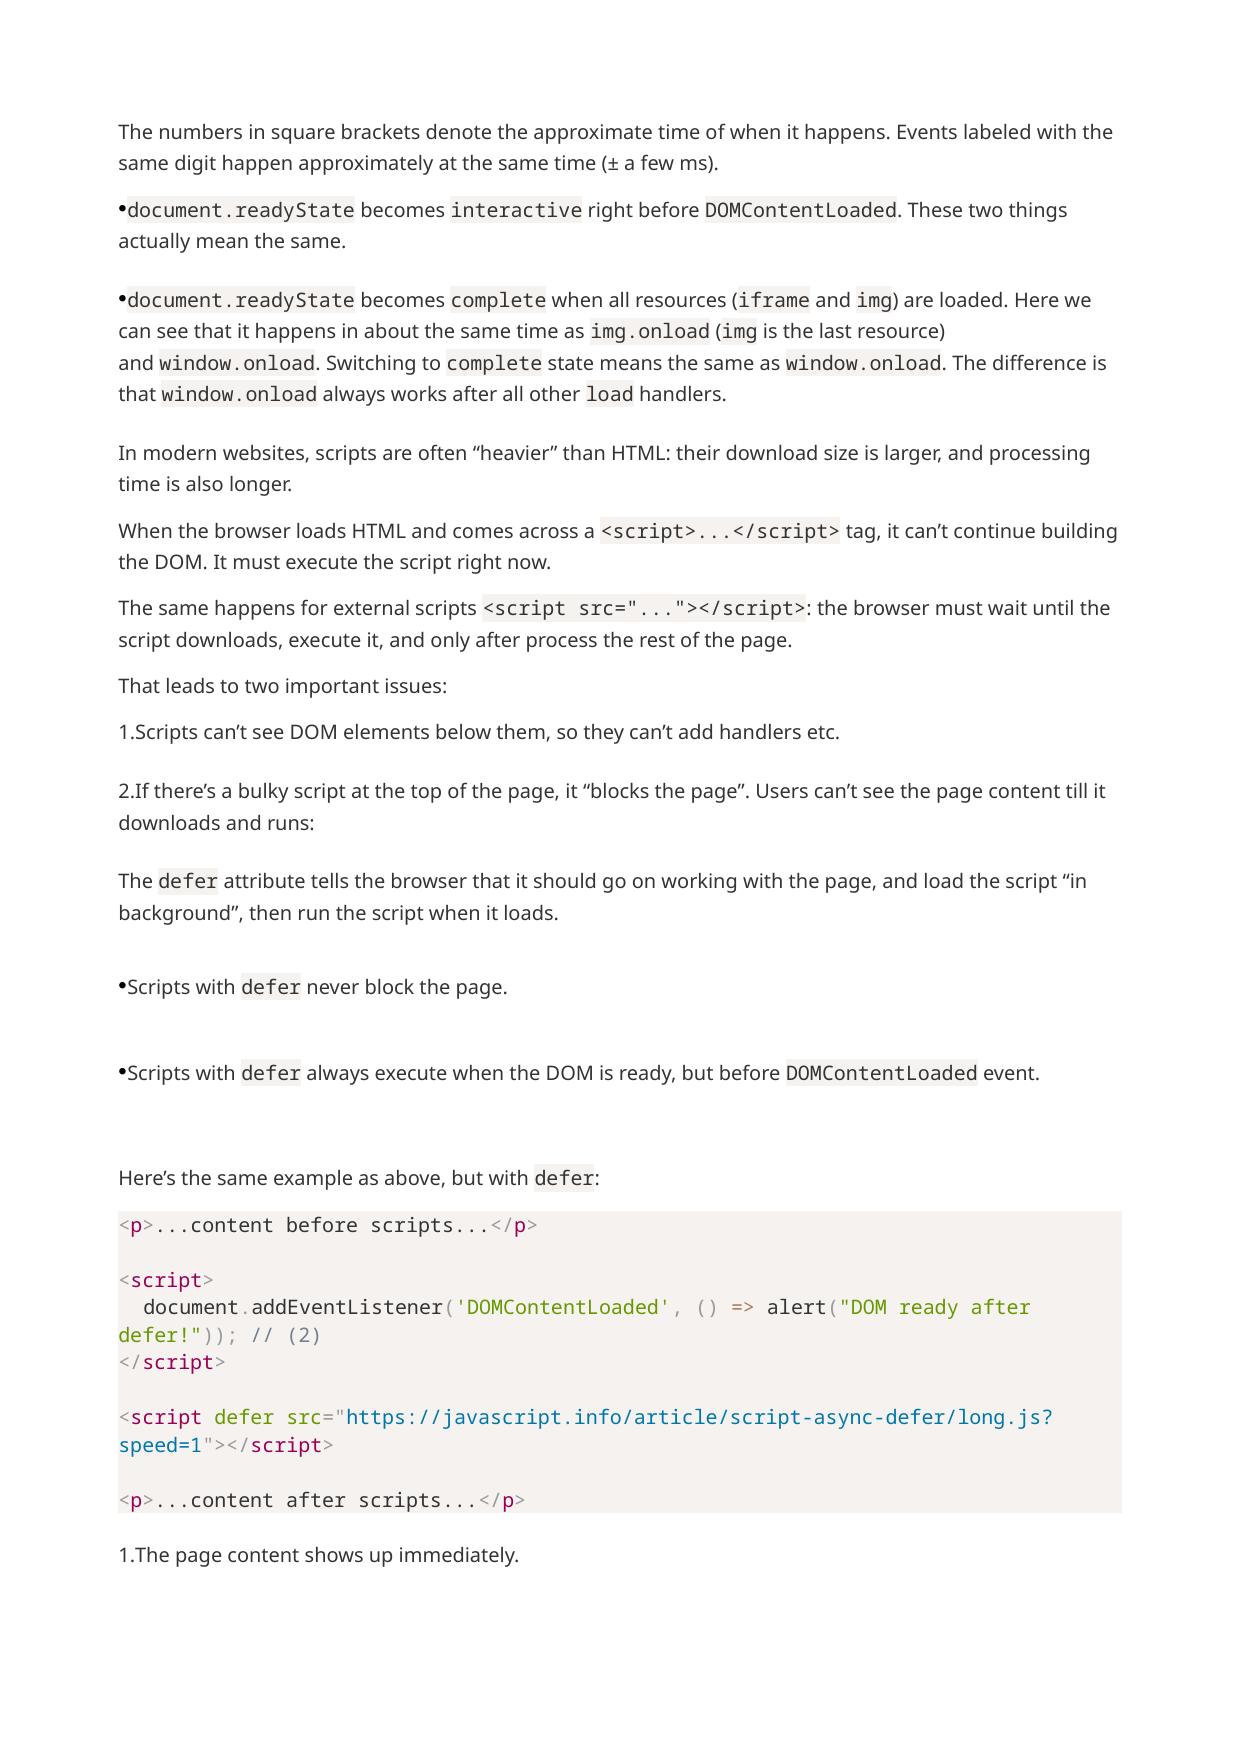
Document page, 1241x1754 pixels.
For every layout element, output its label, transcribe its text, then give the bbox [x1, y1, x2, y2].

text <p>...content before scripts...</p> [118, 1211, 1122, 1238]
list document.readyState becomes interactive right before DOMContentLoaded. These two things actually mean the same. [118, 196, 1122, 254]
text Here’s the same example as above, but with defer: [118, 1164, 1122, 1192]
text <script> [118, 1266, 1122, 1293]
text In modern websites, scripts are often “heavier” than HTML: their download size is larger, and processing time is also longer. [118, 439, 1122, 498]
text <p>...content after scripts...</p> [118, 1486, 1122, 1513]
text <script defer src="https://javascript.info/article/script-async-defer/long.js?speed=1"></script> [118, 1403, 1122, 1458]
text When the browser loads HTML and comes across a <script>...</script> tag, it can’t continue building the DOM. It must execute the script right now. [118, 517, 1122, 575]
text </script> [118, 1348, 1122, 1376]
text That leads to two important issues: [118, 672, 1122, 699]
list Scripts with defer always execute when the DOM is ready, but before DOMContentLoaded event. [118, 1059, 1122, 1086]
text The numbers in square brackets denote the approximate time of when it happens. Events labeled with the same digit happen approximately at the same time (± a few ms). [118, 118, 1122, 177]
list Scripts with defer never block the page. [118, 973, 1122, 1000]
list If there’s a bulky script at the top of the page, it “blocks the page”. Users can’t see the page content till it downloads and runs: [118, 777, 1122, 836]
text The same happens for external scripts <script src="..."></script>: the browser must wait until the script downloads, execute it, and only after process the rest of the page. [118, 594, 1122, 653]
list Scripts can’t see DOM elements below them, so they can’t add handlers etc. [118, 718, 1122, 746]
list document.readyState becomes complete when all resources (iframe and img) are loaded. Here we can see that it happens in about the same time as img.onload (img is the last resource) and window.onload. Switching to complete state means the same as window.onload. The difference is that window.onload always works after all other load handlers. [118, 286, 1122, 407]
text The defer attribute tells the browser that it should go on working with the page, and load the script “in background”, then run the script when it loads. [118, 867, 1122, 926]
text document.addEventListener('DOMContentLoaded', () => alert("DOM ready after defer!")); // (2) [118, 1293, 1122, 1348]
list The page content shows up immediately. [118, 1541, 1122, 1568]
